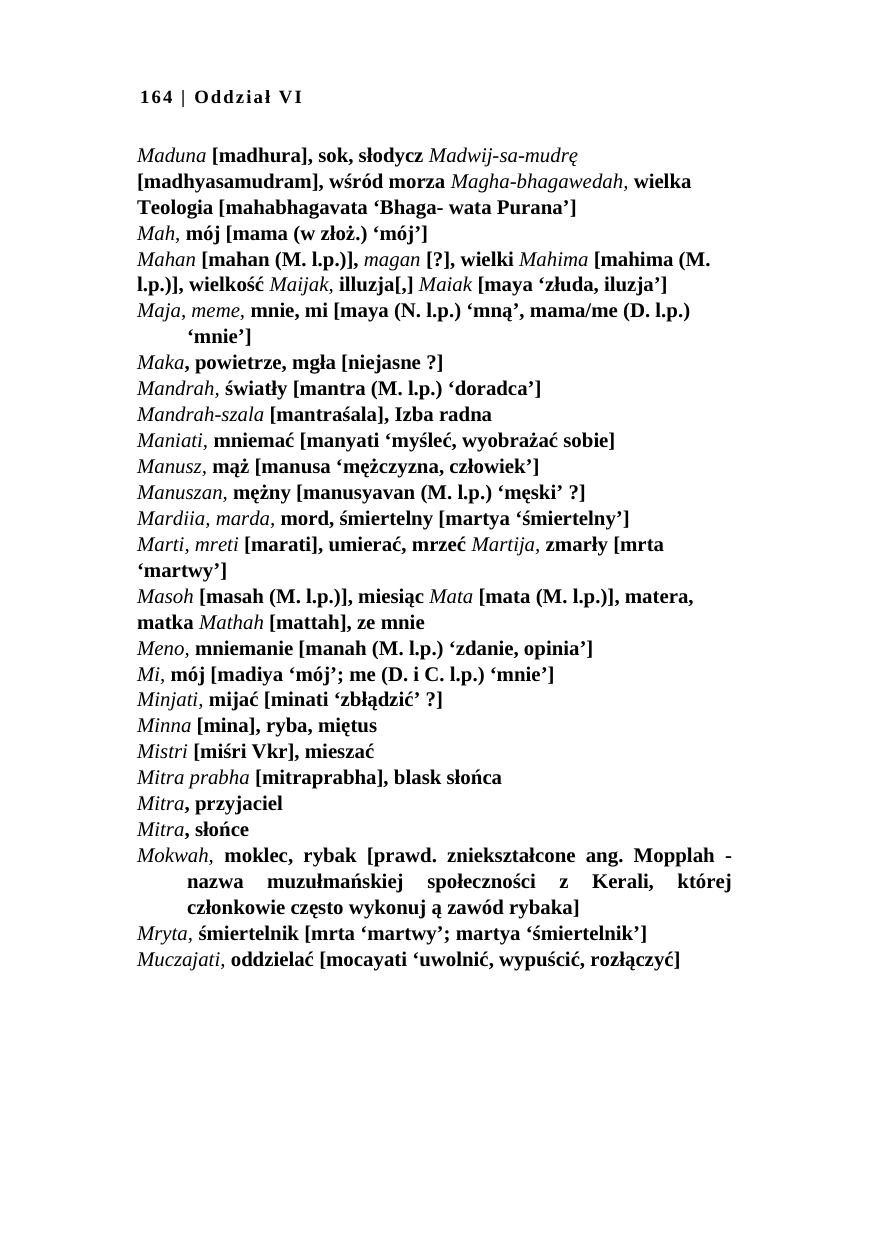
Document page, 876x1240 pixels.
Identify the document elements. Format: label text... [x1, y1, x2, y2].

text Marti, mreti [marati], umierać, mrzeć Martija, zmarły [mrta ‘martwy’] [137, 531, 732, 582]
text Mah, mój [mama (w złoż.) ‘mój’] [137, 219, 732, 245]
text Mitra prabha [mitraprabha], blask słońca [137, 764, 732, 790]
text Mandrah-szala [mantraśala], Izba radna [137, 401, 732, 427]
text Mardiia, marda, mord, śmiertelny [martya ‘śmiertelny’] [137, 504, 732, 531]
text Minna [mina], ryba, miętus [137, 712, 732, 738]
text Mi, mój [madiya ‘mój’; me (D. i C. l.p.) ‘mnie’] [137, 660, 732, 686]
text Maduna [madhura], sok, słodycz Madwij-sa-mudrę [madhyasamudram], wśród morza Magha-bhagawedah, wielka Teologia [mahabhagavata ‘Bhaga- wata Purana’] [137, 141, 732, 219]
text Manuszan, mężny [manusyavan (M. l.p.) ‘męski’ ?] [137, 479, 732, 504]
text Mandrah, światły [mantra (M. l.p.) ‘doradca’] [137, 375, 732, 401]
text Maniati, mniemać [manyati ‘myśleć, wyobrażać sobie] [137, 427, 732, 453]
text Minjati, mijać [minati ‘zbłądzić’ ?] [137, 686, 732, 712]
text Mahan [mahan (M. l.p.)], magan [?], wielki Mahima [mahima (M. l.p.)], wielkość Maijak, illuzja[,] Maiak [maya ‘złuda, iluzja’] [137, 245, 732, 297]
text Meno, mniemanie [manah (M. l.p.) ‘zdanie, opinia’] [137, 634, 732, 660]
text Maja, meme, mnie, mi [maya (N. l.p.) ‘mną’, mama/me (D. l.p.) ‘mnie’] [137, 297, 732, 349]
text Mitra, przyjaciel [137, 790, 732, 816]
text Mitra, słońce [137, 816, 732, 842]
text Masoh [masah (M. l.p.)], miesiąc Mata [mata (M. l.p.)], matera, matka Mathah [mattah], ze mnie [137, 582, 732, 634]
text Mistri [miśri Vkr], mieszać [137, 738, 732, 764]
text Maka, powietrze, mgła [niejasne ?] [137, 349, 732, 375]
text Mryta, śmiertelnik [mrta ‘martwy’; martya ‘śmiertelnik’] Muczajati, oddzielać [mocayati ‘uwolnić, wypuścić, rozłączyć] [137, 919, 732, 971]
text 164 | Oddział VI [140, 89, 321, 107]
text Mokwah, moklec, rybak [prawd. zniekształcone ang. Mopplah - nazwa muzułmańskiej społeczności z Kerali, której członkowie często wykonuj ą zawód rybaka] [137, 842, 732, 919]
text Manusz, mąż [manusa ‘mężczyzna, człowiek’] [137, 453, 732, 479]
